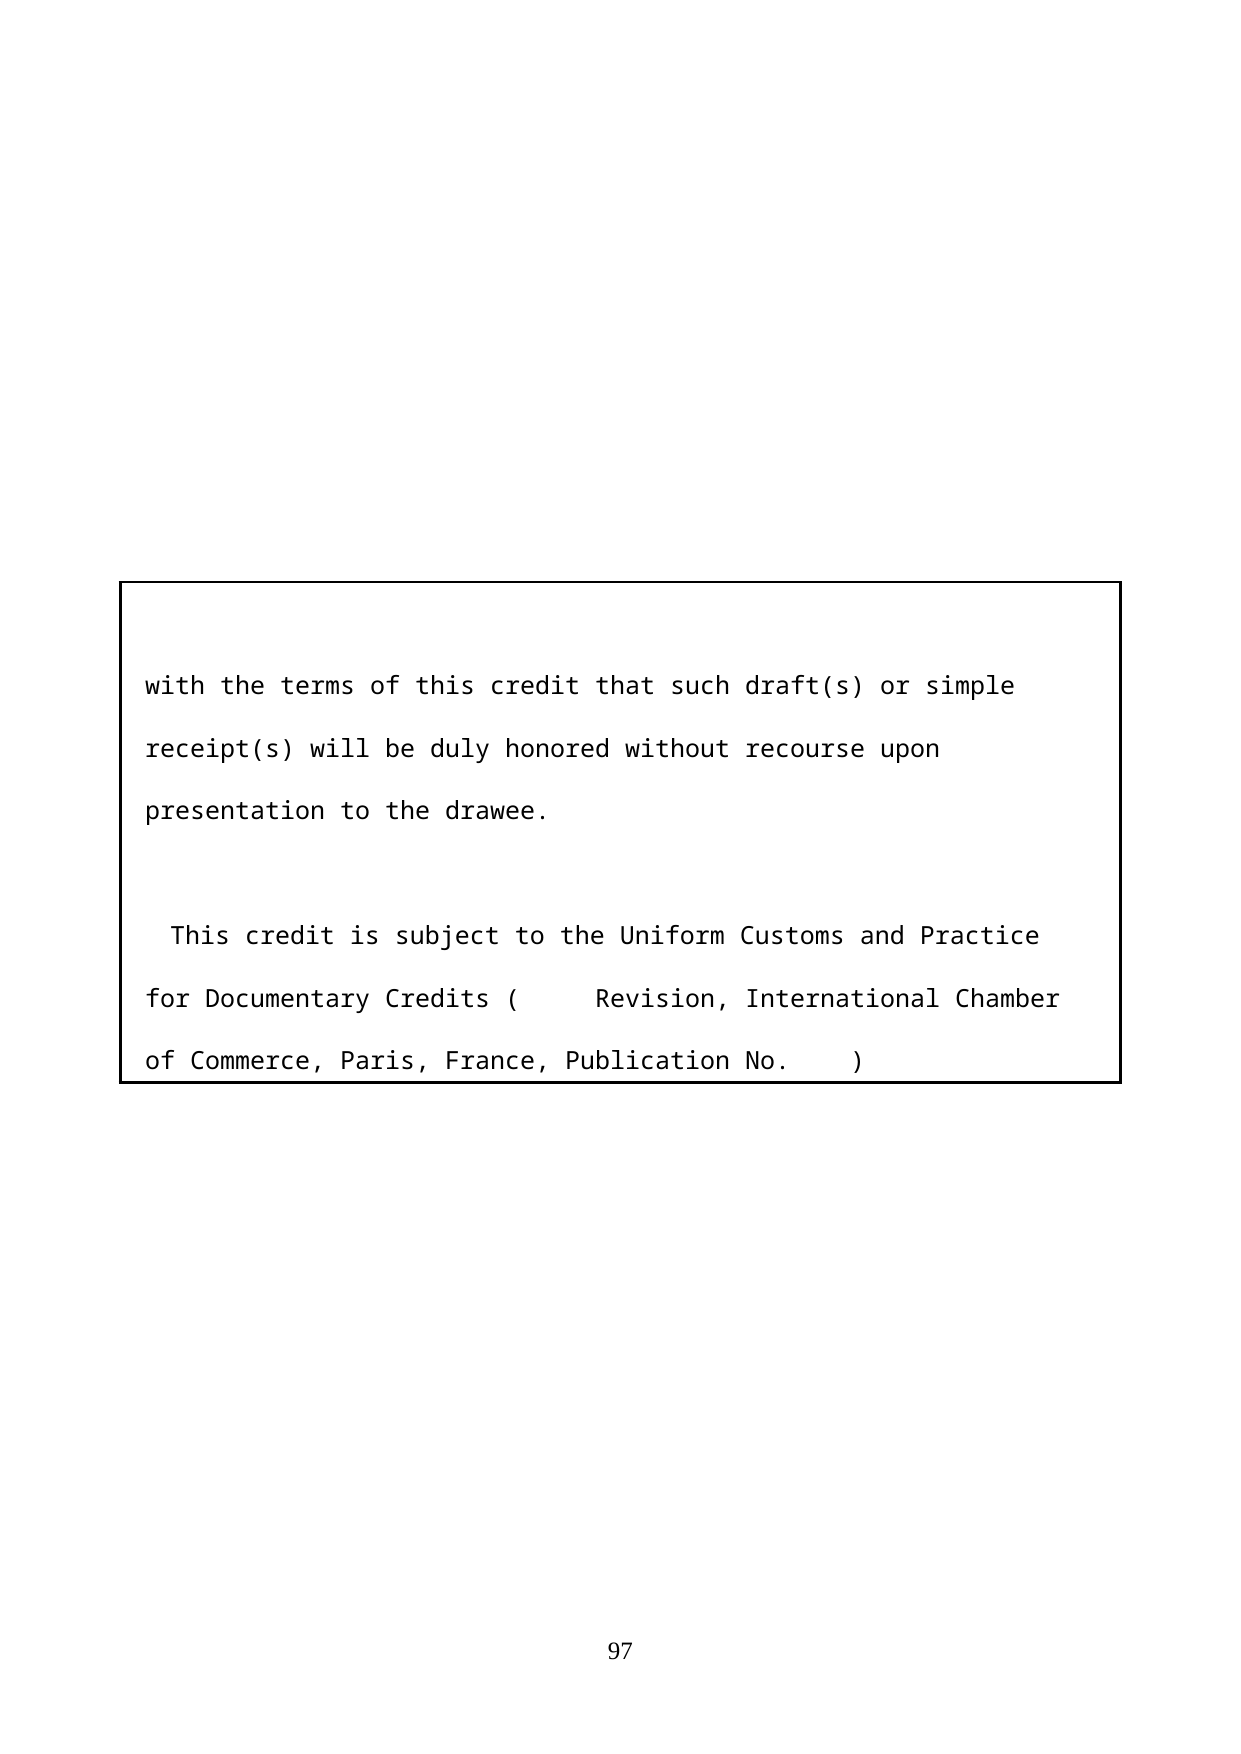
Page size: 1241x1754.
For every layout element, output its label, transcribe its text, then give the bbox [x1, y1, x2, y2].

table_cell with the terms of this credit that such draft(s) or simple receipt(s) will be duly honored without recourse upon presentation to the drawee. This credit is subject to the Uniform Customs and Practice for Documentary Credits ( Revision, International Chamber of Commerce, Paris, France, Publication No. ) [122, 583, 1119, 1081]
